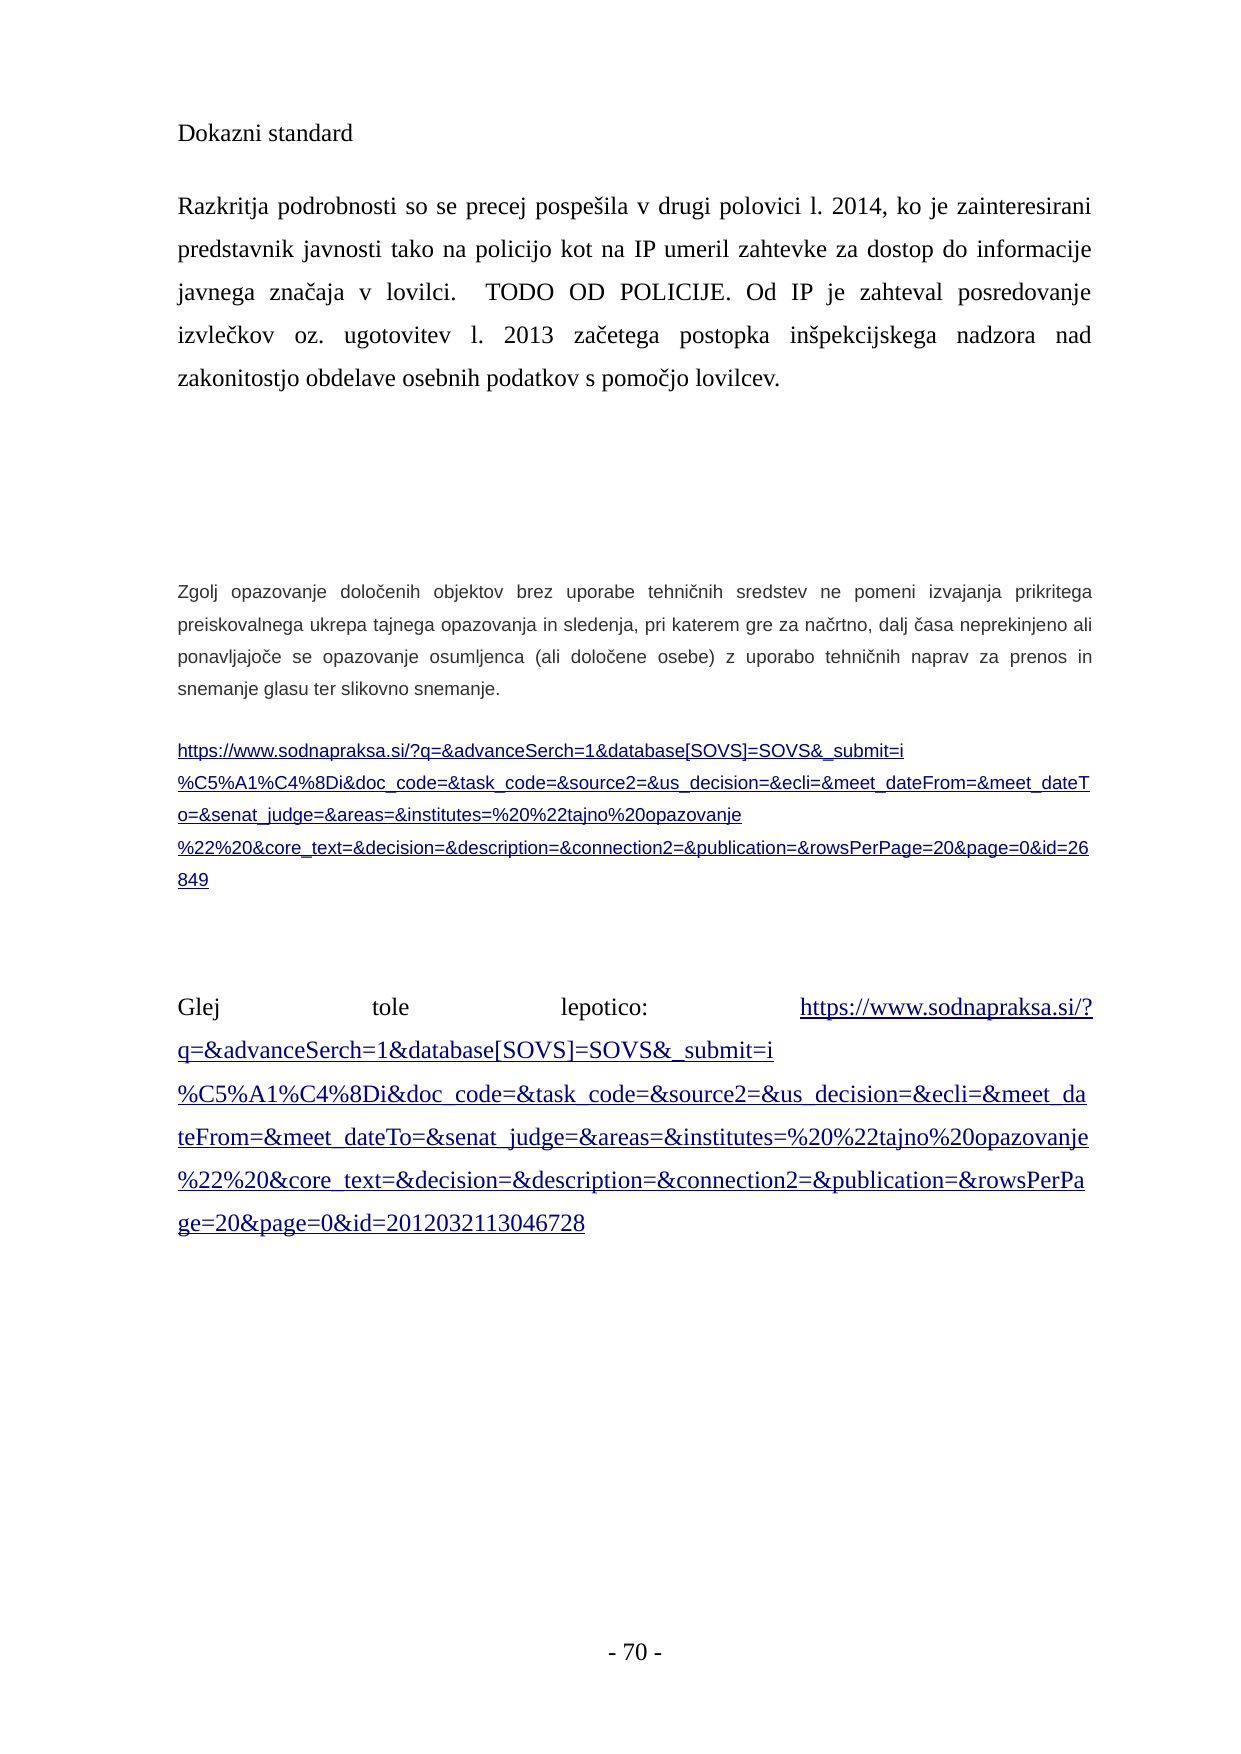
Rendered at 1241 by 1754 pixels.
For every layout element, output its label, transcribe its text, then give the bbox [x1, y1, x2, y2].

text Zgolj opazovanje določenih objektov brez uporabe tehničnih sredstev ne pomeni izvajanja prikritega preiskovalnega ukrepa tajnega opazovanja in sledenja, pri katerem gre za načrtno, dalj časa neprekinjeno ali ponavljajoče se opazovanje osumljenca (ali določene osebe) z uporabo tehničnih naprav za prenos in snemanje glasu ter slikovno snemanje. [177, 581, 1093, 699]
text Dokazni standard [177, 118, 1093, 147]
text https://www.sodnapraksa.si/?q=&advanceSerch=1&database[SOVS]=SOVS&_submit=i%C5%A1%C4%8Di&doc_code=&task_code=&source2=&us_decision=&ecli=&meet_dateFrom=&meet_dateTo=&senat_judge=&areas=&institutes=%20%22tajno%20opazovanje%22%20&core_text=&decision=&description=&connection2=&publication=&rowsPerPage=20&page=0&id=26849 [177, 740, 1093, 890]
text Glej tole lepotico: https://www.sodnapraksa.si/?q=&advanceSerch=1&database[SOVS]=SOVS&_submit=i%C5%A1%C4%8Di&doc_code=&task_code=&source2=&us_decision=&ecli=&meet_dateFrom=&meet_dateTo=&senat_judge=&areas=&institutes=%20%22tajno%20opazovanje%22%20&core_text=&decision=&description=&connection2=&publication=&rowsPerPage=20&page=0&id=2012032113046728 [177, 992, 1093, 1237]
text Razkritja podrobnosti so se precej pospešila v drugi polovici l. 2014, ko je zainteresirani predstavnik javnosti tako na policijo kot na IP umeril zahtevke za dostop do informacije javnega značaja v lovilci. TODO OD POLICIJE. Od IP je zahteval posredovanje izvlečkov oz. ugotovitev l. 2013 začetega postopka inšpekcijskega nadzora nad zakonitostjo obdelave osebnih podatkov s pomočjo lovilcev. [177, 191, 1093, 392]
